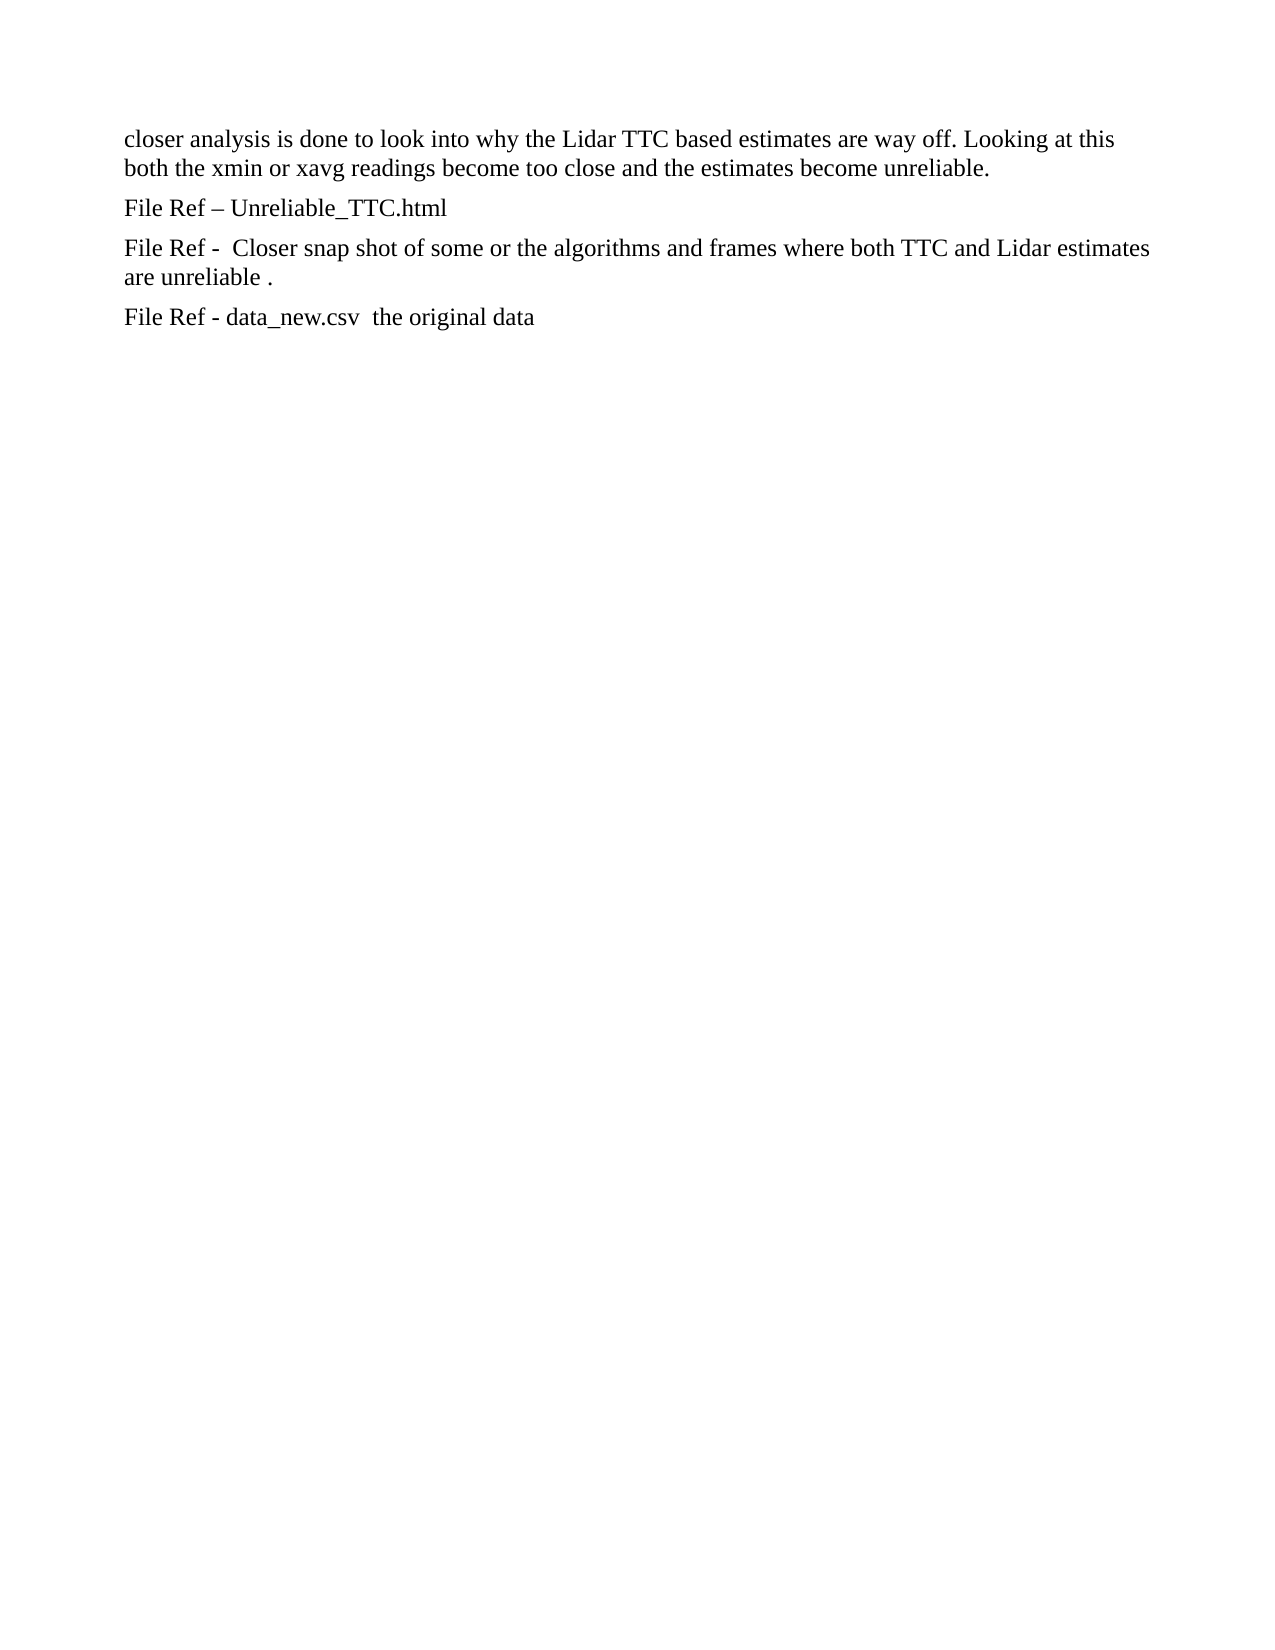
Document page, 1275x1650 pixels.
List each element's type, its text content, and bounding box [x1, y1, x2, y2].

table_cell File Ref – Unreliable_TTC.html [118, 187, 1157, 227]
table_cell closer analysis is done to look into why the Lidar TTC based estimates are way off. Looking at this both the xmin or xavg readings become too close and the estimates become unreliable. [118, 118, 1157, 187]
table_cell [118, 336, 1157, 377]
table_cell File Ref - Closer snap shot of some or the algorithms and frames where both TTC and Lidar estimates are unreliable . [118, 227, 1157, 296]
table_cell File Ref - data_new.csv the original data [118, 296, 1157, 336]
